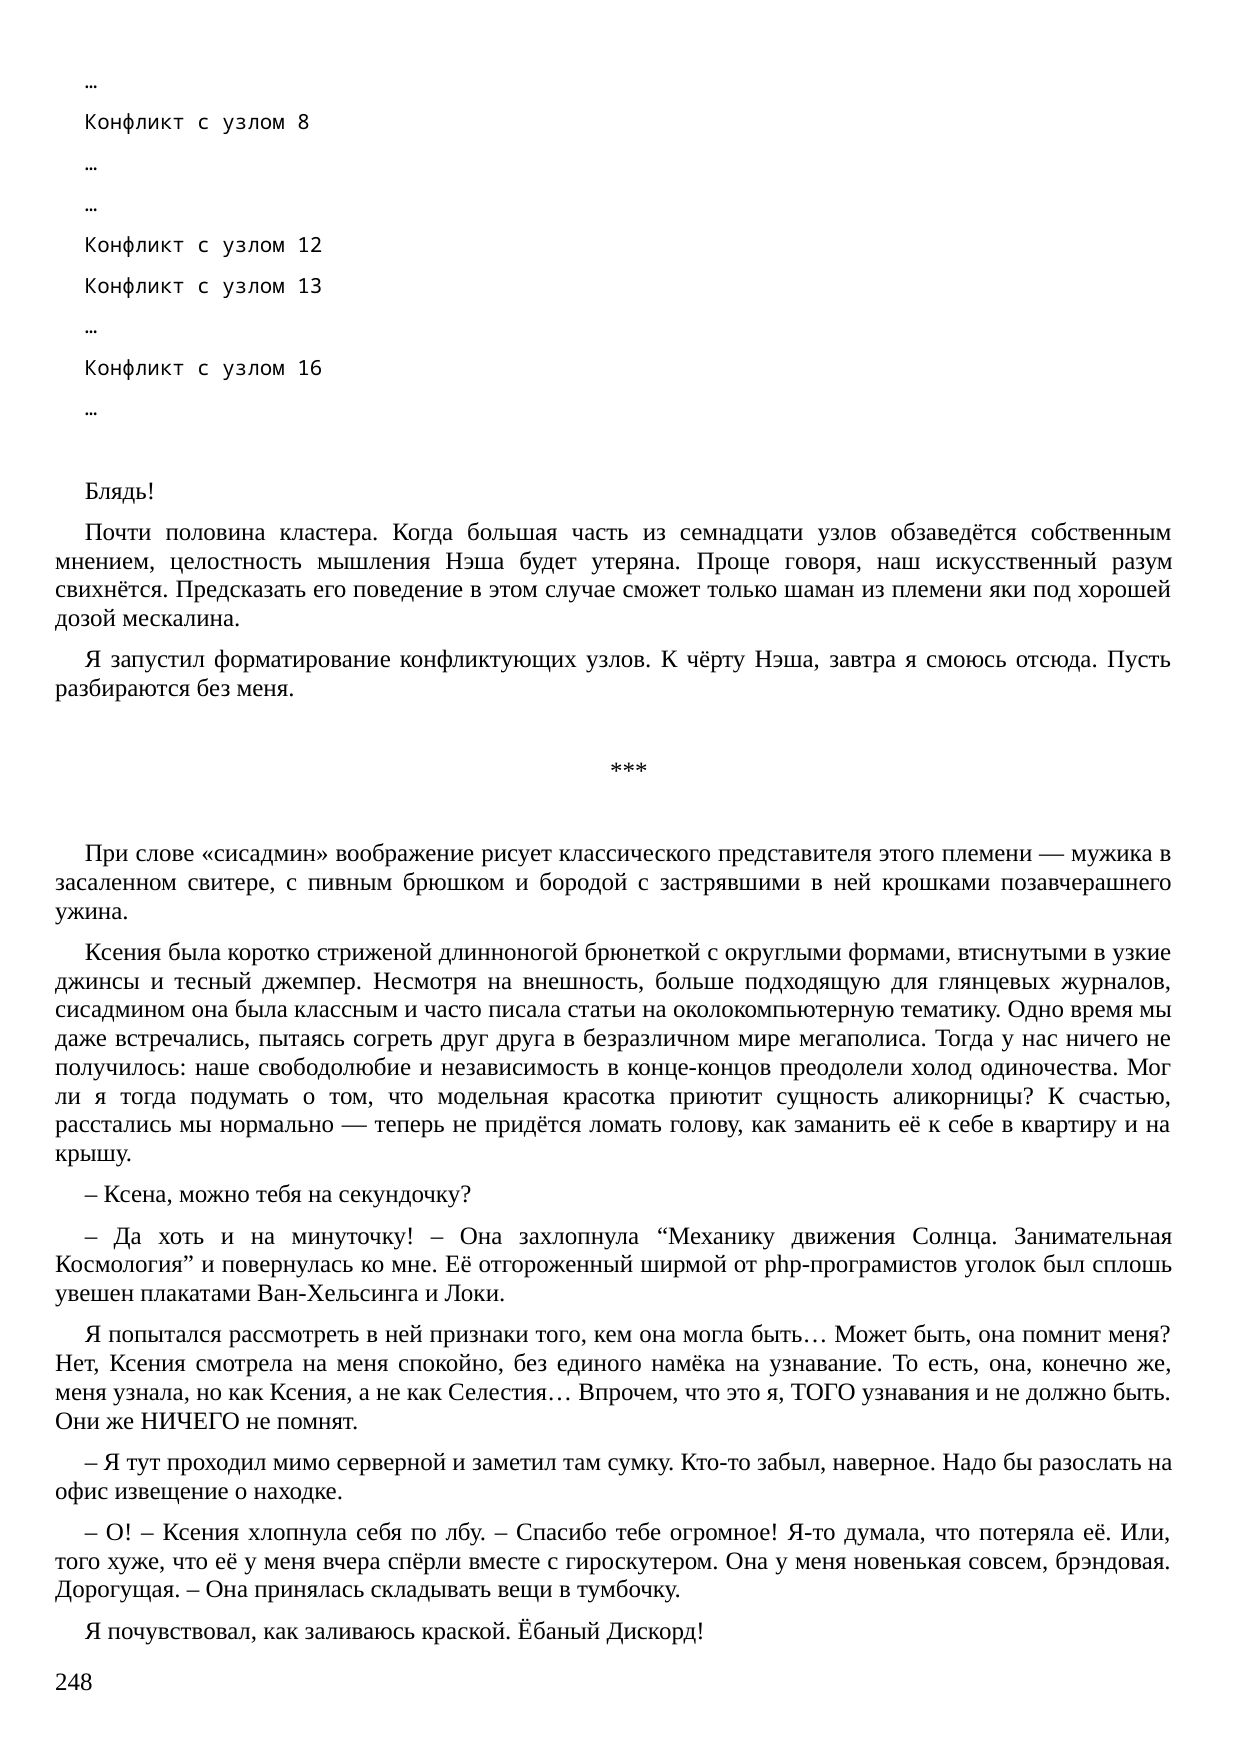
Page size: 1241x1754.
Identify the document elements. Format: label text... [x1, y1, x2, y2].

text – Ксена, можно тебя на секундочку? [55, 1179, 1173, 1208]
text … [55, 148, 1173, 176]
text Блядь! [55, 476, 1173, 504]
text Я запустил форматирование конфликтующих узлов. К чёрту Нэша, завтра я смоюсь отсюда. Пусть разбираются без меня. [55, 644, 1173, 702]
text Почти половина кластера. Когда большая часть из семнадцати узлов обзаведётся собственным мнением, целостность мышления Нэша будет утеряна. Проще говоря, наш искусственный разум свихнётся. Предсказать его поведение в этом случае сможет только шаман из племени яки под хорошей дозой мескалина. [55, 517, 1173, 632]
text – Я тут проходил мимо серверной и заметил там сумку. Кто-то забыл, наверное. Надо бы разослать на офис извещение о находке. [55, 1447, 1173, 1504]
text – Да хоть и на минуточку! – Она захлопнула “Механику движения Солнца. Занимательная Космология” и повернулась ко мне. Её отгороженный ширмой от php-програмистов уголок был сплошь увешен плакатами Ван-Хельсинга и Локи. [55, 1221, 1173, 1307]
text Конфликт с узлом 12 [55, 230, 1173, 258]
text … [55, 189, 1173, 217]
text … [55, 66, 1173, 94]
text Я почувствовал, как заливаюсь краской. Ёбаный Дискорд! [55, 1616, 1173, 1644]
text При слове «сисадмин» воображение рисует классического представителя этого племени — мужика в засаленном свитере, с пивным брюшком и бородой с застрявшими в ней крошками позавчерашнего ужина. [55, 838, 1173, 924]
text Конфликт с узлом 13 [55, 271, 1173, 299]
text … [55, 393, 1173, 422]
text Ксения была коротко стриженой длинноногой брюнеткой с округлыми формами, втиснутыми в узкие джинсы и тесный джемпер. Несмотря на внешность, больше подходящую для глянцевых журналов, сисадмином она была классным и часто писала статьи на околокомпьютерную тематику. Одно время мы даже встречались, пытаясь согреть друг друга в безразличном мире мегаполиса. Тогда у нас ничего не получилось: наше свободолюбие и независимость в конце-концов преодолели холод одиночества. Мог ли я тогда подумать о том, что модельная красотка приютит сущность аликорницы? К счастью, расстались мы нормально — теперь не придётся ломать голову, как заманить её к себе в квартиру и на крышу. [55, 937, 1173, 1167]
text … [55, 312, 1173, 340]
text *** [55, 756, 1173, 784]
text Конфликт с узлом 16 [55, 353, 1173, 381]
text Конфликт с узлом 8 [55, 107, 1173, 135]
text Я попытался рассмотреть в ней признаки того, кем она могла быть… Может быть, она помнит меня? Нет, Ксения смотрела на меня спокойно, без единого намёка на узнавание. То есть, она, конечно же, меня узнала, но как Ксения, а не как Селестия… Впрочем, что это я, ТОГО узнавания и не должно быть. Они же НИЧЕГО не помнят. [55, 1319, 1173, 1434]
text – О! – Ксения хлопнула себя по лбу. – Спасибо тебе огромное! Я-то думала, что потеряла её. Или, того хуже, что её у меня вчера спёрли вместе с гироскутером. Она у меня новенькая совсем, брэндовая. Дорогущая. – Она принялась складывать вещи в тумбочку. [55, 1517, 1173, 1603]
